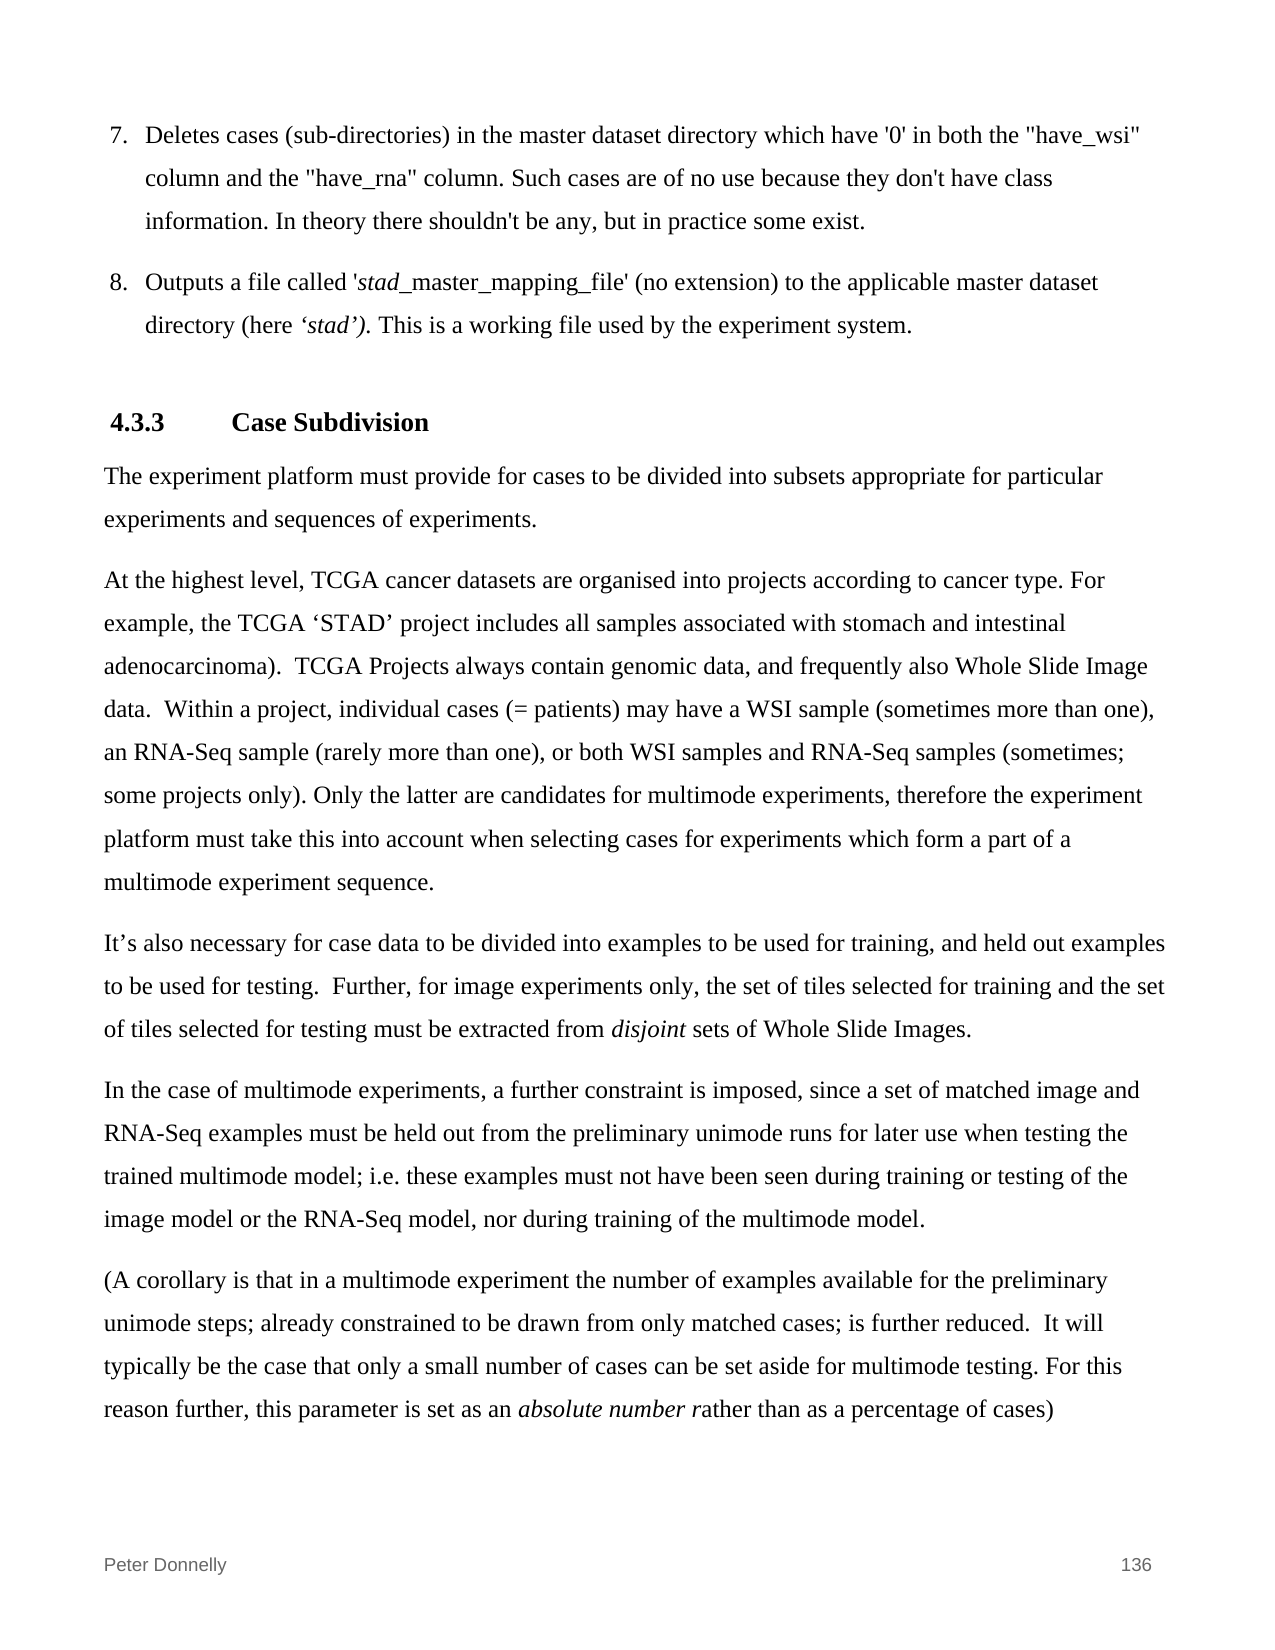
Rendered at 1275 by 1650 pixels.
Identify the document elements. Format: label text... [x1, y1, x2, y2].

list Outputs a file called 'stad_master_mapping_file' (no extension) to the applicable master dataset directory (here ‘stad’). This is a working file used by the experiment system. [109, 267, 1181, 339]
text It’s also necessary for case data to be divided into examples to be used for training, and held out examples to be used for testing. Further, for image experiments only, the set of tiles selected for training and the set of tiles selected for testing must be extracted from disjoint sets of Whole Slide Images. [103, 928, 1181, 1043]
list Deletes cases (sub-directories) in the master dataset directory which have '0' in both the "have_wsi" column and the "have_rna" column. Such cases are of no use because they don't have class information. In theory there shouldn't be any, but in practice some exist. [109, 120, 1181, 235]
subtitle Case Subdivision [103, 406, 1181, 437]
text At the highest level, TCGA cancer datasets are organised into projects according to cancer type. For example, the TCGA ‘STAD’ project includes all samples associated with stomach and intestinal adenocarcinoma). TCGA Projects always contain genomic data, and frequently also Whole Slide Image data. Within a project, individual cases (= patients) may have a WSI sample (sometimes more than one), an RNA-Seq sample (rarely more than one), or both WSI samples and RNA-Seq samples (sometimes; some projects only). Only the latter are candidates for multimode experiments, therefore the experiment platform must take this into account when selecting cases for experiments which form a part of a multimode experiment sequence. [103, 565, 1181, 896]
text In the case of multimode experiments, a further constraint is imposed, since a set of matched image and RNA-Seq examples must be held out from the preliminary unimode runs for later use when testing the trained multimode model; i.e. these examples must not have been seen during training or testing of the image model or the RNA-Seq model, nor during training of the multimode model. [103, 1075, 1181, 1233]
text The experiment platform must provide for cases to be divided into subsets appropriate for particular experiments and sequences of experiments. [103, 461, 1181, 533]
text (A corollary is that in a multimode experiment the number of examples available for the preliminary unimode steps; already constrained to be drawn from only matched cases; is further reduced. It will typically be the case that only a small number of cases can be set aside for multimode testing. For this reason further, this parameter is set as an absolute number rather than as a percentage of cases) [103, 1265, 1181, 1423]
